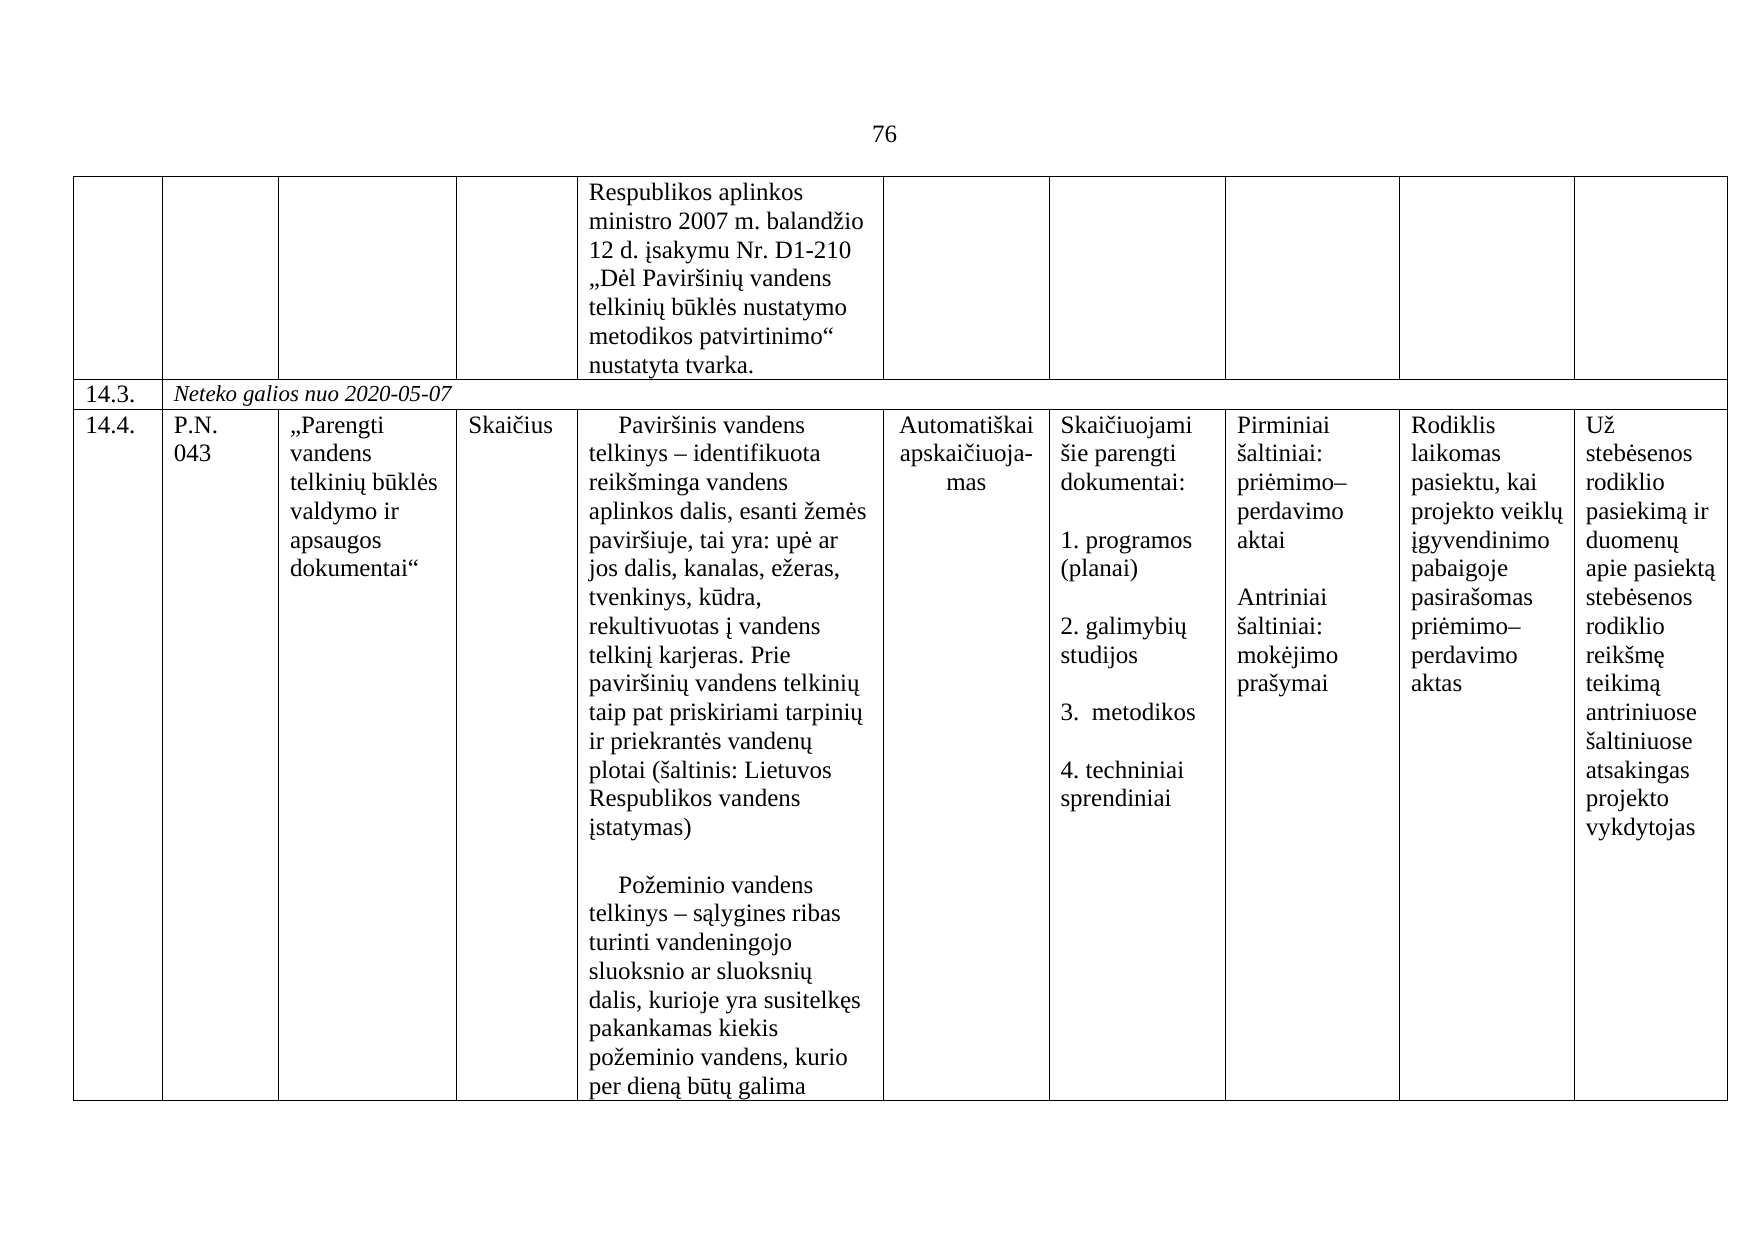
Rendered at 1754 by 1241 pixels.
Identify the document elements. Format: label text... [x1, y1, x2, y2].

table_cell „Parengti vandens telkinių būklės valdymo ir apsaugos dokumentai“ [279, 410, 456, 1100]
table_cell P.N. 043 [163, 410, 278, 1100]
table_cell [1575, 177, 1727, 378]
table_cell Paviršinis vandens telkinys – identifikuota reikšminga vandens aplinkos dalis, esanti žemės paviršiuje, tai yra: upė ar jos dalis, kanalas, ežeras, tvenkinys, kūdra, rekultivuotas į vandens telkinį karjeras. Prie paviršinių vandens telkinių taip pat priskiriami tarpinių ir priekrantės vandenų plotai (šaltinis: Lietuvos Respublikos vandens įstatymas) Požeminio vandens telkinys – sąlygines ribas turinti vandeningojo sluoksnio ar sluoksnių dalis, kurioje yra susitelkęs pakankamas kiekis požeminio vandens, kurio per dieną būtų galima [578, 410, 883, 1100]
table_cell Skaičiuojami šie parengti dokumentai: 1. programos (planai) 2. galimybių studijos 3. metodikos 4. techniniai sprendiniai [1050, 410, 1225, 1100]
table_cell Skaičius [457, 410, 577, 1100]
table_cell Automatiškai apskaičiuoja-mas [884, 410, 1049, 1100]
table_cell [1400, 177, 1574, 378]
table_cell Neteko galios nuo 2020-05-07 [163, 380, 1727, 409]
table_cell [884, 177, 1049, 378]
table_cell Rodiklis laikomas pasiektu, kai projekto veiklų įgyvendinimo pabaigoje pasirašomas priėmimo–perdavimo aktas [1400, 410, 1574, 1100]
table_cell [279, 177, 456, 378]
table_cell [1226, 177, 1399, 378]
table_cell 14.4. [74, 410, 162, 1100]
table_cell 14.3. [74, 380, 162, 409]
table_cell [457, 177, 577, 378]
table_cell [163, 177, 278, 378]
table_cell Pirminiai šaltiniai: priėmimo–perdavimo aktai Antriniai šaltiniai: mokėjimo prašymai [1226, 410, 1399, 1100]
table_cell [1050, 177, 1225, 378]
table_cell Už stebėsenos rodiklio pasiekimą ir duomenų apie pasiektą stebėsenos rodiklio reikšmę teikimą antriniuose šaltiniuose atsakingas projekto vykdytojas [1575, 410, 1727, 1100]
table_cell Respublikos aplinkos ministro 2007 m. balandžio 12 d. įsakymu Nr. D1-210 „Dėl Paviršinių vandens telkinių būklės nustatymo metodikos patvirtinimo“ nustatyta tvarka. [578, 177, 883, 378]
table_cell [74, 177, 162, 378]
